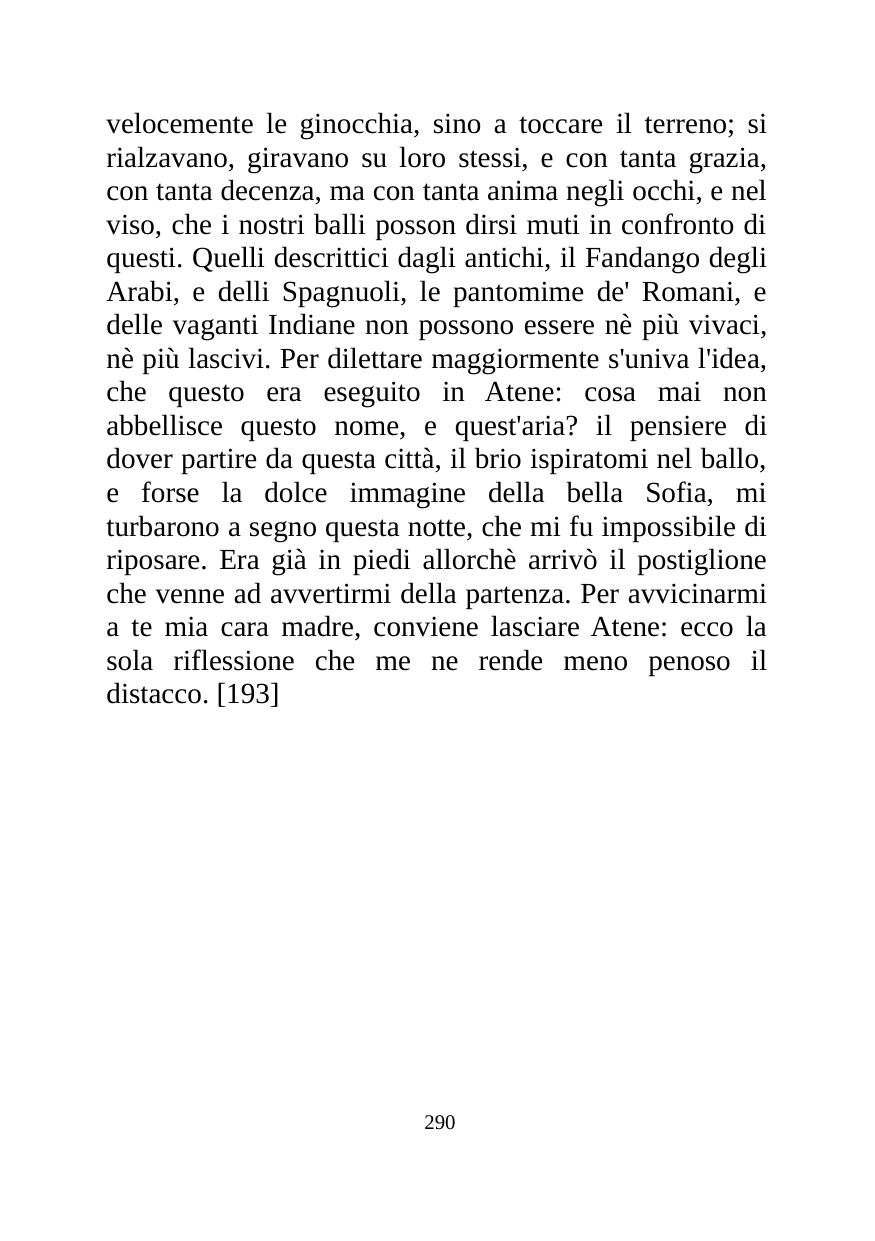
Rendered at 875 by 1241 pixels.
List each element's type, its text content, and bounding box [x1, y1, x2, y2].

text velocemente le ginocchia, sino a toccare il terreno; si rialzavano, giravano su loro stessi, e con tanta grazia, con tanta decenza, ma con tanta anima negli occhi, e nel viso, che i nostri balli posson dirsi muti in confronto di questi. Quelli descrittici dagli antichi, il Fandango degli Arabi, e delli Spagnuoli, le pantomime de' Romani, e delle vaganti Indiane non possono essere nè più vivaci, nè più lascivi. Per dilettare maggiormente s'univa l'idea, che questo era eseguito in Atene: cosa mai non abbellisce questo nome, e quest'aria? il pensiere di dover partire da questa città, il brio ispiratomi nel ballo, e forse la dolce immagine della bella Sofia, mi turbarono a segno questa notte, che mi fu impossibile di riposare. Era già in piedi allorchè arrivò il postiglione che venne ad avvertirmi della partenza. Per avvicinarmi a te mia cara madre, conviene lasciare Atene: ecco la sola riflessione che me ne rende meno penoso il distacco. [193] [106, 106, 768, 710]
